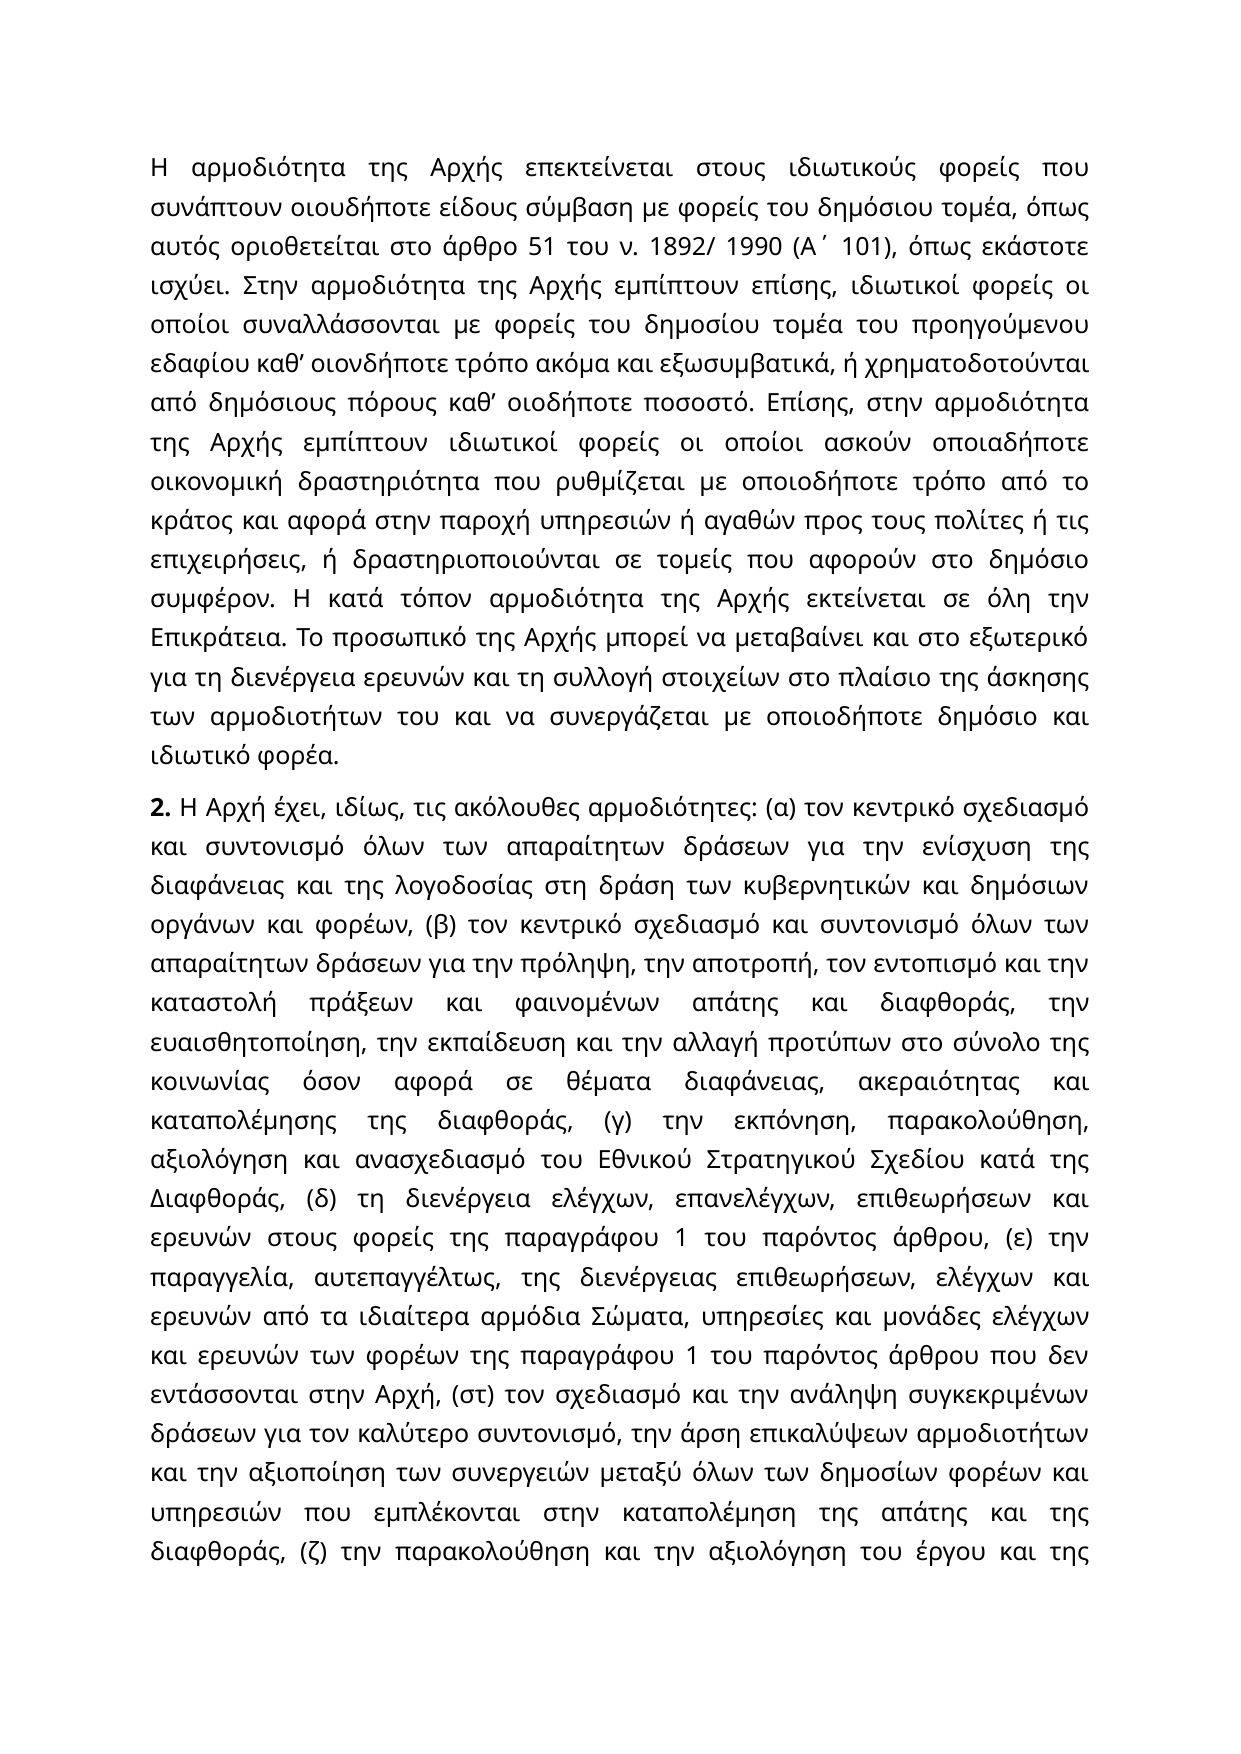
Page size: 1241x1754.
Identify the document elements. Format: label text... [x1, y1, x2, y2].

text 2. Η Αρχή έχει, ιδίως, τις ακόλουθες αρμοδιότητες: (α) τον κεντρικό σχεδιασμό και συντονισμό όλων των απαραίτητων δράσεων για την ενίσχυση της διαφάνειας και της λογοδοσίας στη δράση των κυβερνητικών και δημόσιων οργάνων και φορέων, (β) τον κεντρικό σχεδιασμό και συντονισμό όλων των απαραίτητων δράσεων για την πρόληψη, την αποτροπή, τον εντοπισμό και την καταστολή πράξεων και φαινομένων απάτης και διαφθοράς, την ευαισθητοποίηση, την εκπαίδευση και την αλλαγή προτύπων στο σύνολο της κοινωνίας όσον αφορά σε θέματα διαφάνειας, ακεραιότητας και καταπολέμησης της διαφθοράς, (γ) την εκπόνηση, παρακολούθηση, αξιολόγηση και ανασχεδιασμό του Εθνικού Στρατηγικού Σχεδίου κατά της Διαφθοράς, (δ) τη διενέργεια ελέγχων, επανελέγχων, επιθεωρήσεων και ερευνών στους φορείς της παραγράφου 1 του παρόντος άρθρου, (ε) την παραγγελία, αυτεπαγγέλτως, της διενέργειας επιθεωρήσεων, ελέγχων και ερευνών από τα ιδιαίτερα αρμόδια Σώματα, υπηρεσίες και μονάδες ελέγχων και ερευνών των φορέων της παραγράφου 1 του παρόντος άρθρου που δεν εντάσσονται στην Αρχή, (στ) τον σχεδιασμό και την ανάληψη συγκεκριμένων δράσεων για τον καλύτερο συντονισμό, την άρση επικαλύψεων αρμοδιοτήτων και την αξιοποίηση των συνεργειών μεταξύ όλων των δημοσίων φορέων και υπηρεσιών που εμπλέκονται στην καταπολέμηση της απάτης και της διαφθοράς, (ζ) την παρακολούθηση και την αξιολόγηση του έργου και της [150, 789, 1090, 1567]
text Η αρμοδιότητα της Αρχής επεκτείνεται στους ιδιωτικούς φορείς που συνάπτουν οιουδήποτε είδους σύμβαση με φορείς του δημόσιου τομέα, όπως αυτός οριοθετείται στο άρθρο 51 του ν. 1892/ 1990 (Α΄ 101), όπως εκάστοτε ισχύει. Στην αρμοδιότητα της Αρχής εμπίπτουν επίσης, ιδιωτικοί φορείς οι οποίοι συναλλάσσονται με φορείς του δημοσίου τομέα του προηγούμενου εδαφίου καθ’ οιονδήποτε τρόπο ακόμα και εξωσυμβατικά, ή χρηματοδοτούνται από δημόσιους πόρους καθ’ οιοδήποτε ποσοστό. Επίσης, στην αρμοδιότητα της Αρχής εμπίπτουν ιδιωτικοί φορείς οι οποίοι ασκούν οποιαδήποτε οικονομική δραστηριότητα που ρυθμίζεται με οποιοδήποτε τρόπο από το κράτος και αφορά στην παροχή υπηρεσιών ή αγαθών προς τους πολίτες ή τις επιχειρήσεις, ή δραστηριοποιούνται σε τομείς που αφορούν στο δημόσιο συμφέρον. Η κατά τόπον αρμοδιότητα της Αρχής εκτείνεται σε όλη την Επικράτεια. Το προσωπικό της Αρχής μπορεί να μεταβαίνει και στο εξωτερικό για τη διενέργεια ερευνών και τη συλλογή στοιχείων στο πλαίσιο της άσκησης των αρμοδιοτήτων του και να συνεργάζεται με οποιοδήποτε δημόσιο και ιδιωτικό φορέα. [150, 150, 1090, 772]
